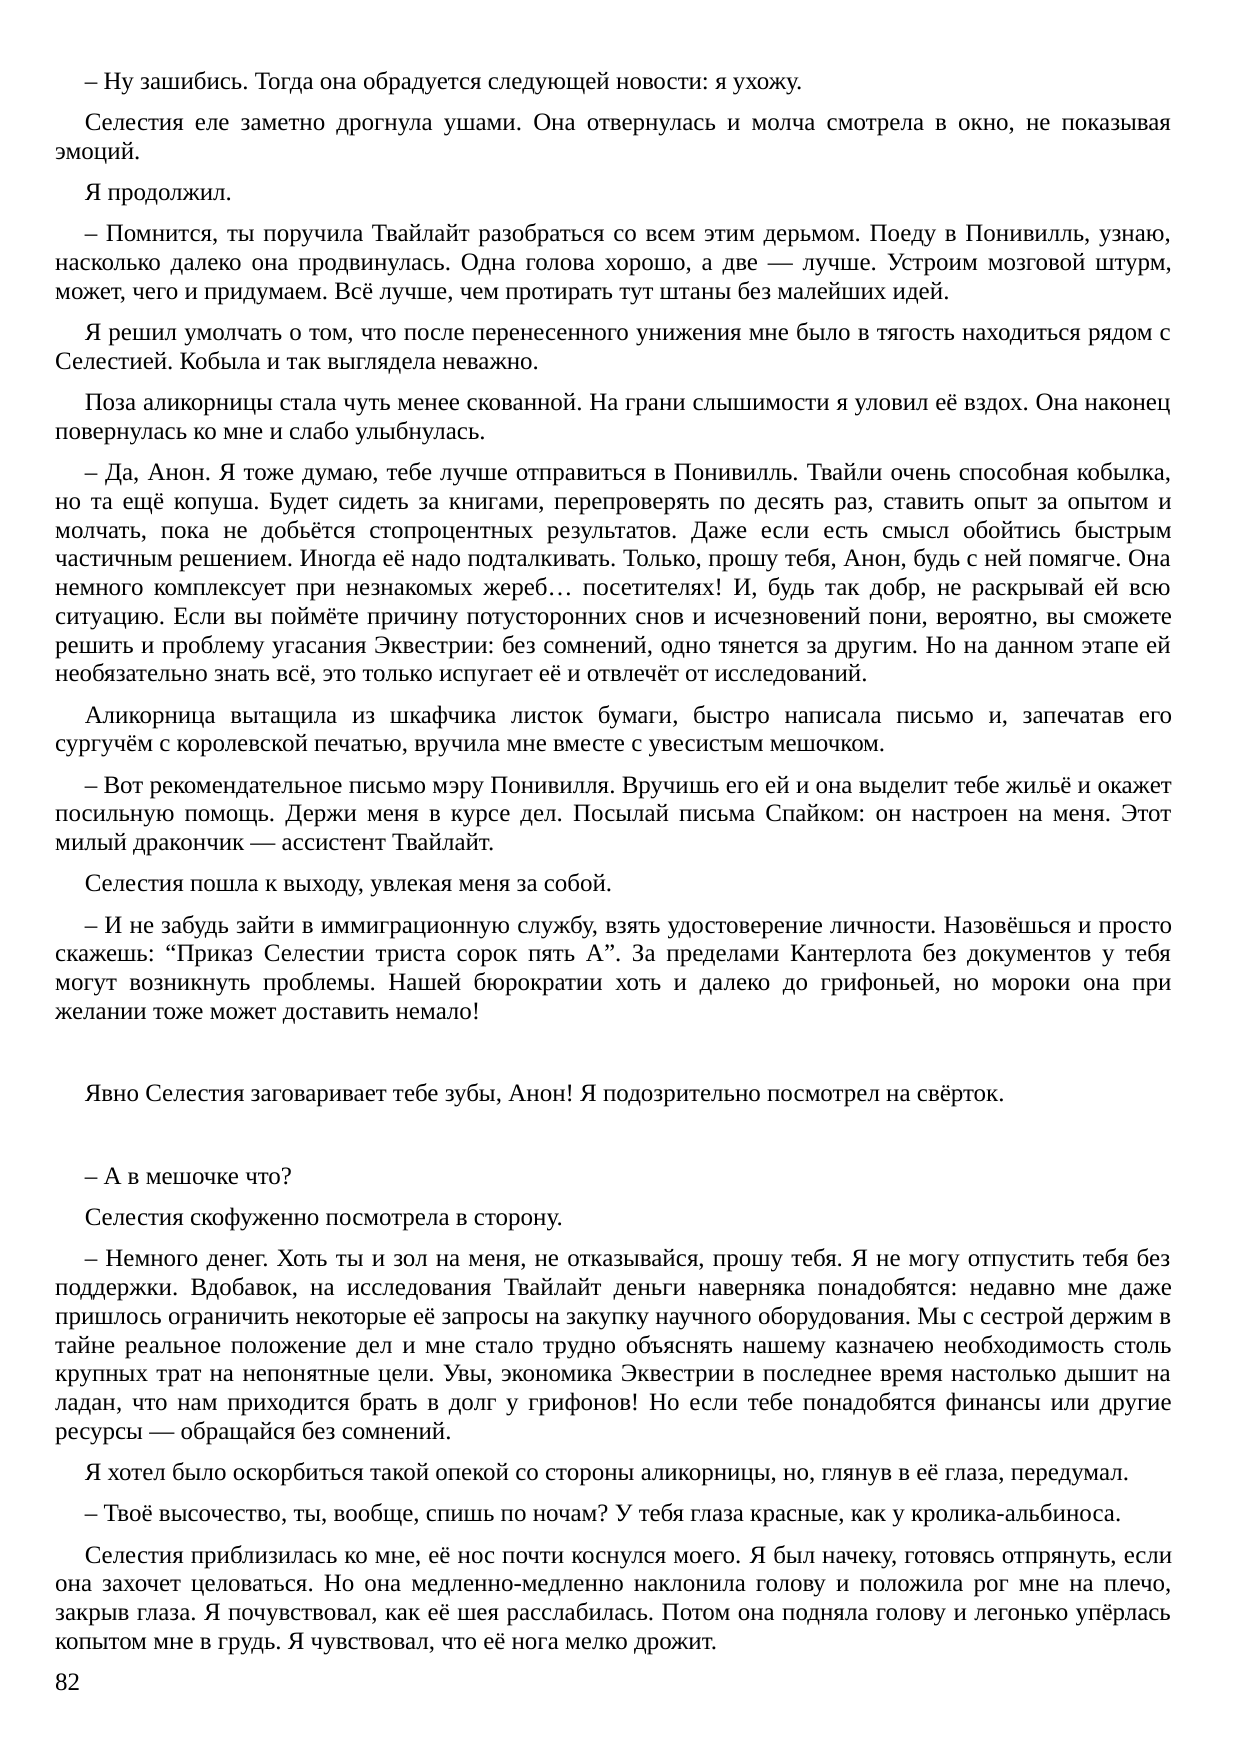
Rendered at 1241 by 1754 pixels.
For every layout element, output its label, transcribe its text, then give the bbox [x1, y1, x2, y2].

text – А в мешочке что? [55, 1161, 1173, 1190]
text Поза аликорницы стала чуть менее скованной. На грани слышимости я уловил её вздох. Она наконец повернулась ко мне и слабо улыбнулась. [55, 387, 1173, 445]
text – Помнится, ты поручила Твайлайт разобраться со всем этим дерьмом. Поеду в Понивилль, узнаю, насколько далеко она продвинулась. Одна голова хорошо, а две — лучше. Устроим мозговой штурм, может, чего и придумаем. Всё лучше, чем протирать тут штаны без малейших идей. [55, 218, 1173, 305]
text – И не забудь зайти в иммиграционную службу, взять удостоверение личности. Назовёшься и просто скажешь: “Приказ Селестии триста сорок пять А”. За пределами Кантерлота без документов у тебя могут возникнуть проблемы. Нашей бюрократии хоть и далеко до грифоньей, но мороки она при желании тоже может доставить немало! [55, 910, 1173, 1025]
text Селестия приблизилась ко мне, её нос почти коснулся моего. Я был начеку, готовясь отпрянуть, если она захочет целоваться. Но она медленно-медленно наклонила голову и положила рог мне на плечо, закрыв глаза. Я почувствовал, как её шея расслабилась. Потом она подняла голову и легонько упёрлась копытом мне в грудь. Я чувствовал, что её нога мелко дрожит. [55, 1540, 1173, 1655]
text – Вот рекомендательное письмо мэру Понивилля. Вручишь его ей и она выделит тебе жильё и окажет посильную помощь. Держи меня в курсе дел. Посылай письма Спайком: он настроен на меня. Этот милый дракончик — ассистент Твайлайт. [55, 770, 1173, 856]
text Аликорница вытащила из шкафчика листок бумаги, быстро написала письмо и, запечатав его сургучём с королевской печатью, вручила мне вместе с увесистым мешочком. [55, 700, 1173, 757]
text – Немного денег. Хоть ты и зол на меня, не отказывайся, прошу тебя. Я не могу отпустить тебя без поддержки. Вдобавок, на исследования Твайлайт деньги наверняка понадобятся: недавно мне даже пришлось ограничить некоторые её запросы на закупку научного оборудования. Мы с сестрой держим в тайне реальное положение дел и мне стало трудно объяснять нашему казначею необходимость столь крупных трат на непонятные цели. Увы, экономика Эквестрии в последнее время настолько дышит на ладан, что нам приходится брать в долг у грифонов! Но если тебе понадобятся финансы или другие ресурсы — обращайся без сомнений. [55, 1243, 1173, 1445]
text Я продолжил. [55, 177, 1173, 206]
text Я хотел было оскорбиться такой опекой со стороны аликорницы, но, глянув в её глаза, передумал. [55, 1457, 1173, 1486]
text – Да, Анон. Я тоже думаю, тебе лучше отправиться в Понивилль. Твайли очень способная кобылка, но та ещё копуша. Будет сидеть за книгами, перепроверять по десять раз, ставить опыт за опытом и молчать, пока не добьётся стопроцентных результатов. Даже если есть смысл обойтись быстрым частичным решением. Иногда её надо подталкивать. Только, прошу тебя, Анон, будь с ней помягче. Она немного комплексует при незнакомых жереб… посетителях! И, будь так добр, не раскрывай ей всю ситуацию. Если вы поймёте причину потусторонних снов и исчезновений пони, вероятно, вы сможете решить и проблему угасания Эквестрии: без сомнений, одно тянется за другим. Но на данном этапе ей необязательно знать всё, это только испугает её и отвлечёт от исследований. [55, 457, 1173, 687]
text Селестия скофуженно посмотрела в сторону. [55, 1202, 1173, 1231]
text Селестия пошла к выходу, увлекая меня за собой. [55, 868, 1173, 897]
text Я решил умолчать о том, что после перенесенного унижения мне было в тягость находиться рядом с Селестией. Кобыла и так выглядела неважно. [55, 317, 1173, 375]
text – Твоё высочество, ты, вообще, спишь по ночам? У тебя глаза красные, как у кролика-альбиноса. [55, 1498, 1173, 1527]
text Явно Селестия заговаривает тебе зубы, Анон! Я подозрительно посмотрел на свёрток. [55, 1078, 1173, 1107]
text – Ну зашибись. Тогда она обрадуется следующей новости: я ухожу. [55, 66, 1173, 95]
text Селестия еле заметно дрогнула ушами. Она отвернулась и молча смотрела в окно, не показывая эмоций. [55, 107, 1173, 165]
